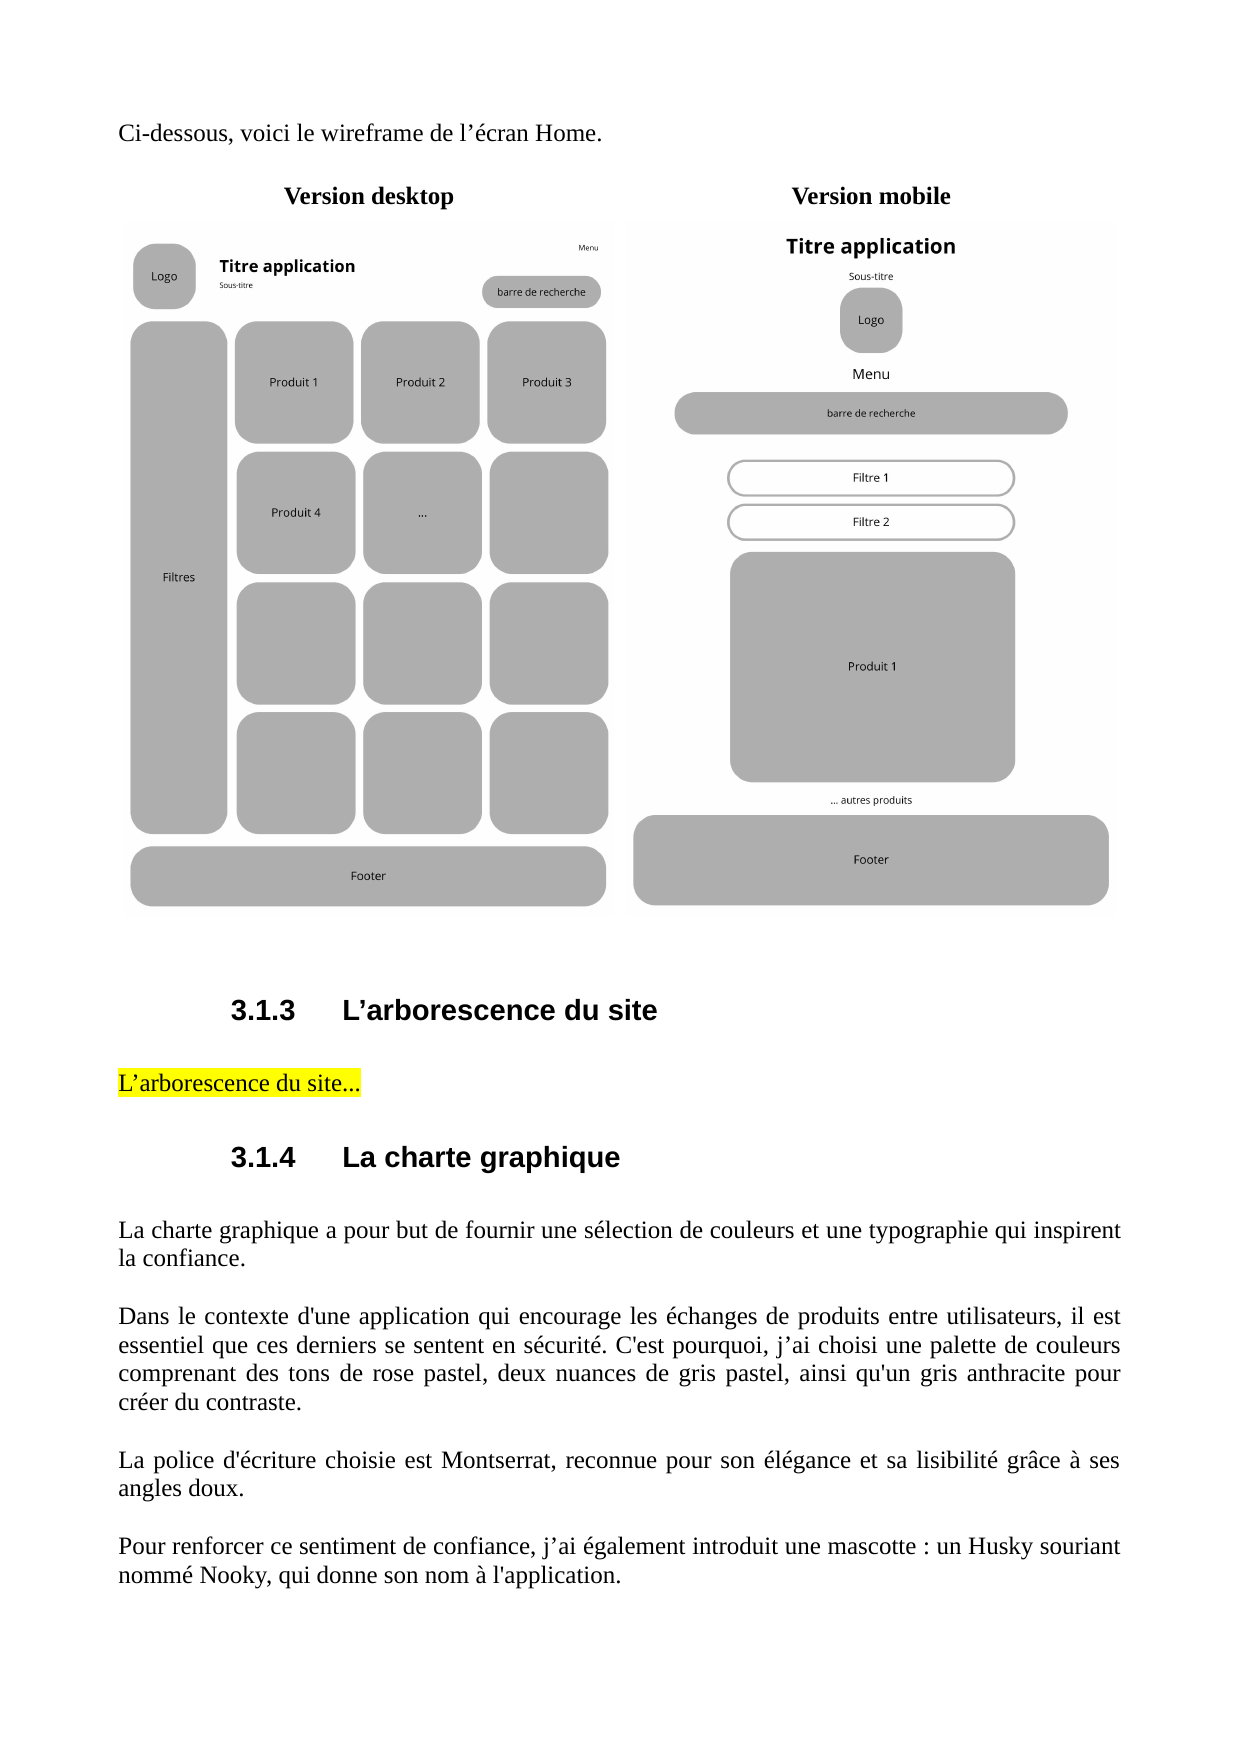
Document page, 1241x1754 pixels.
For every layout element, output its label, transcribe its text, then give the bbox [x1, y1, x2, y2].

subtitle L’arborescence du site [231, 993, 1122, 1027]
subtitle La charte graphique [231, 1140, 1122, 1173]
text Dans le contexte d'une application qui encourage les échanges de produits entre utilisateurs, il est essentiel que ces derniers se sentent en sécurité. C'est pourquoi, j’ai choisi une palette de couleurs comprenant des tons de rose pastel, deux nuances de gris pastel, ainsi qu'un gris anthracite pour créer du contraste. [118, 1301, 1122, 1416]
table_cell [620, 216, 1122, 950]
text L’arborescence du site... [118, 1068, 1122, 1097]
table_header Version mobile [620, 176, 1122, 216]
text Pour renforcer ce sentiment de confiance, j’ai également introduit une mascotte : un Husky souriant nommé Nooky, qui donne son nom à l'application. [118, 1531, 1122, 1588]
text Ci-dessous, voici le wireframe de l’écran Home. [118, 118, 1122, 147]
table_header Version desktop [118, 176, 620, 216]
text La charte graphique a pour but de fournir une sélection de couleurs et une typographie qui inspirent la confiance. [118, 1215, 1122, 1272]
text La police d'écriture choisie est Montserrat, reconnue pour son élégance et sa lisibilité grâce à ses angles doux. [118, 1445, 1122, 1502]
picture [625, 221, 1117, 916]
table_cell [118, 216, 620, 950]
picture [123, 221, 615, 916]
